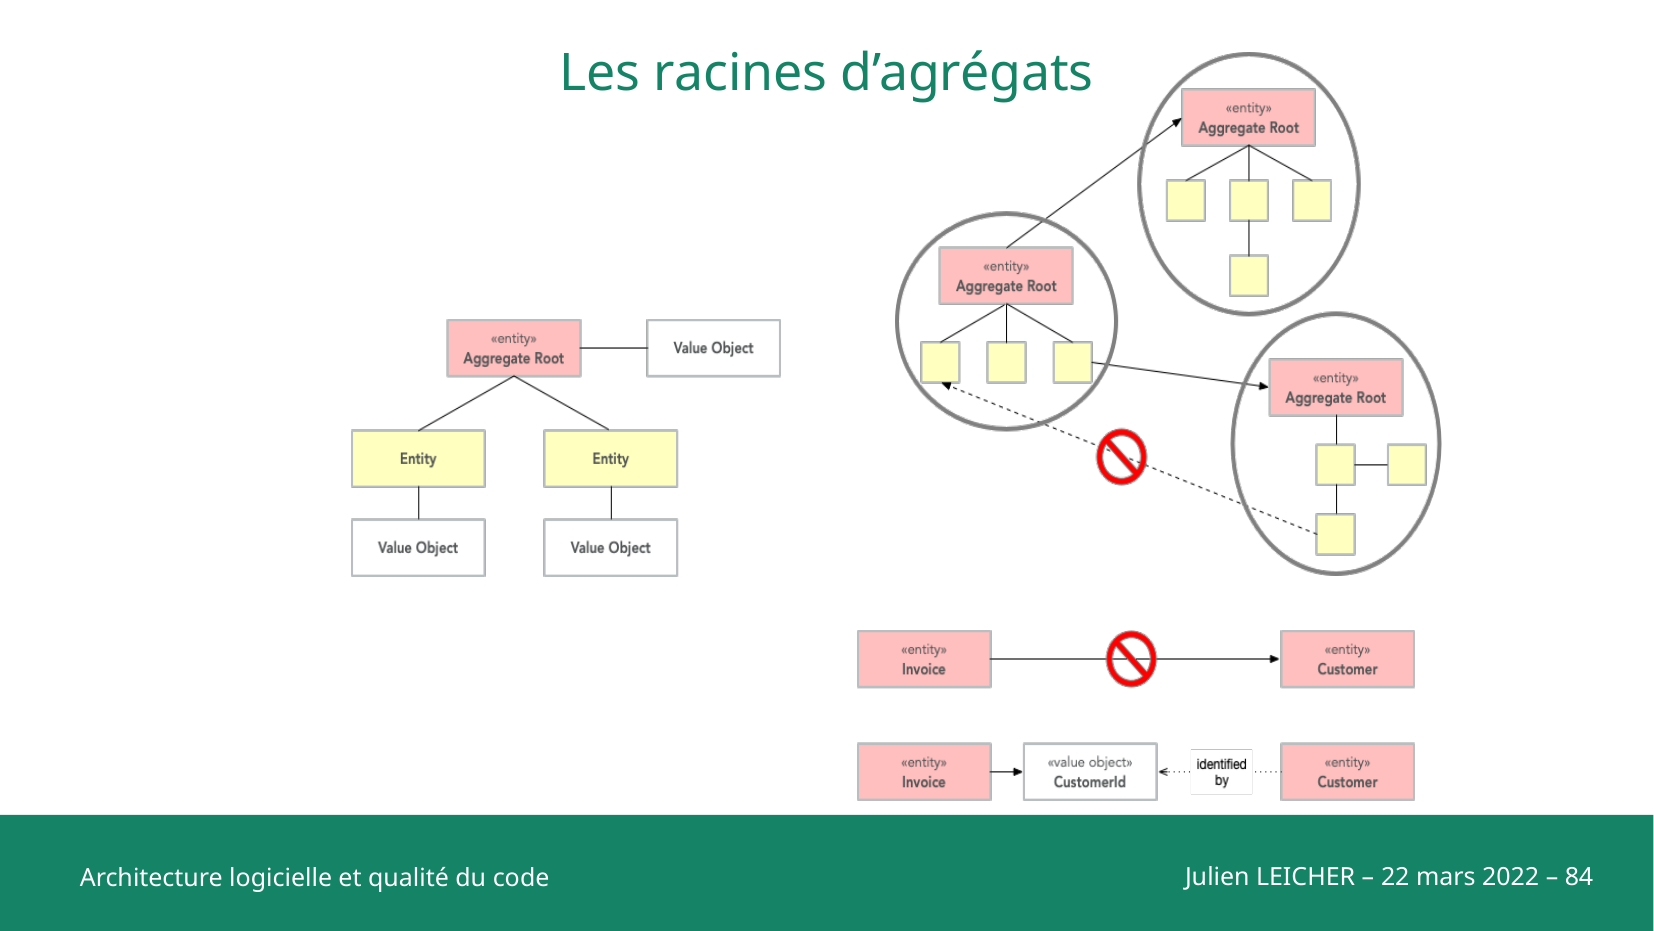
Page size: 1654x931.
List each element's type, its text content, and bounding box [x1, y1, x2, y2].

text_box Les racines d’agrégats [0, 27, 1654, 113]
picture [895, 52, 1442, 577]
text_box Julien LEICHER – 22 mars 2022 – <numéro> [0, 814, 1654, 931]
text_box Architecture logicielle et qualité du code [64, 852, 798, 898]
picture [351, 319, 781, 577]
picture [857, 630, 1415, 802]
